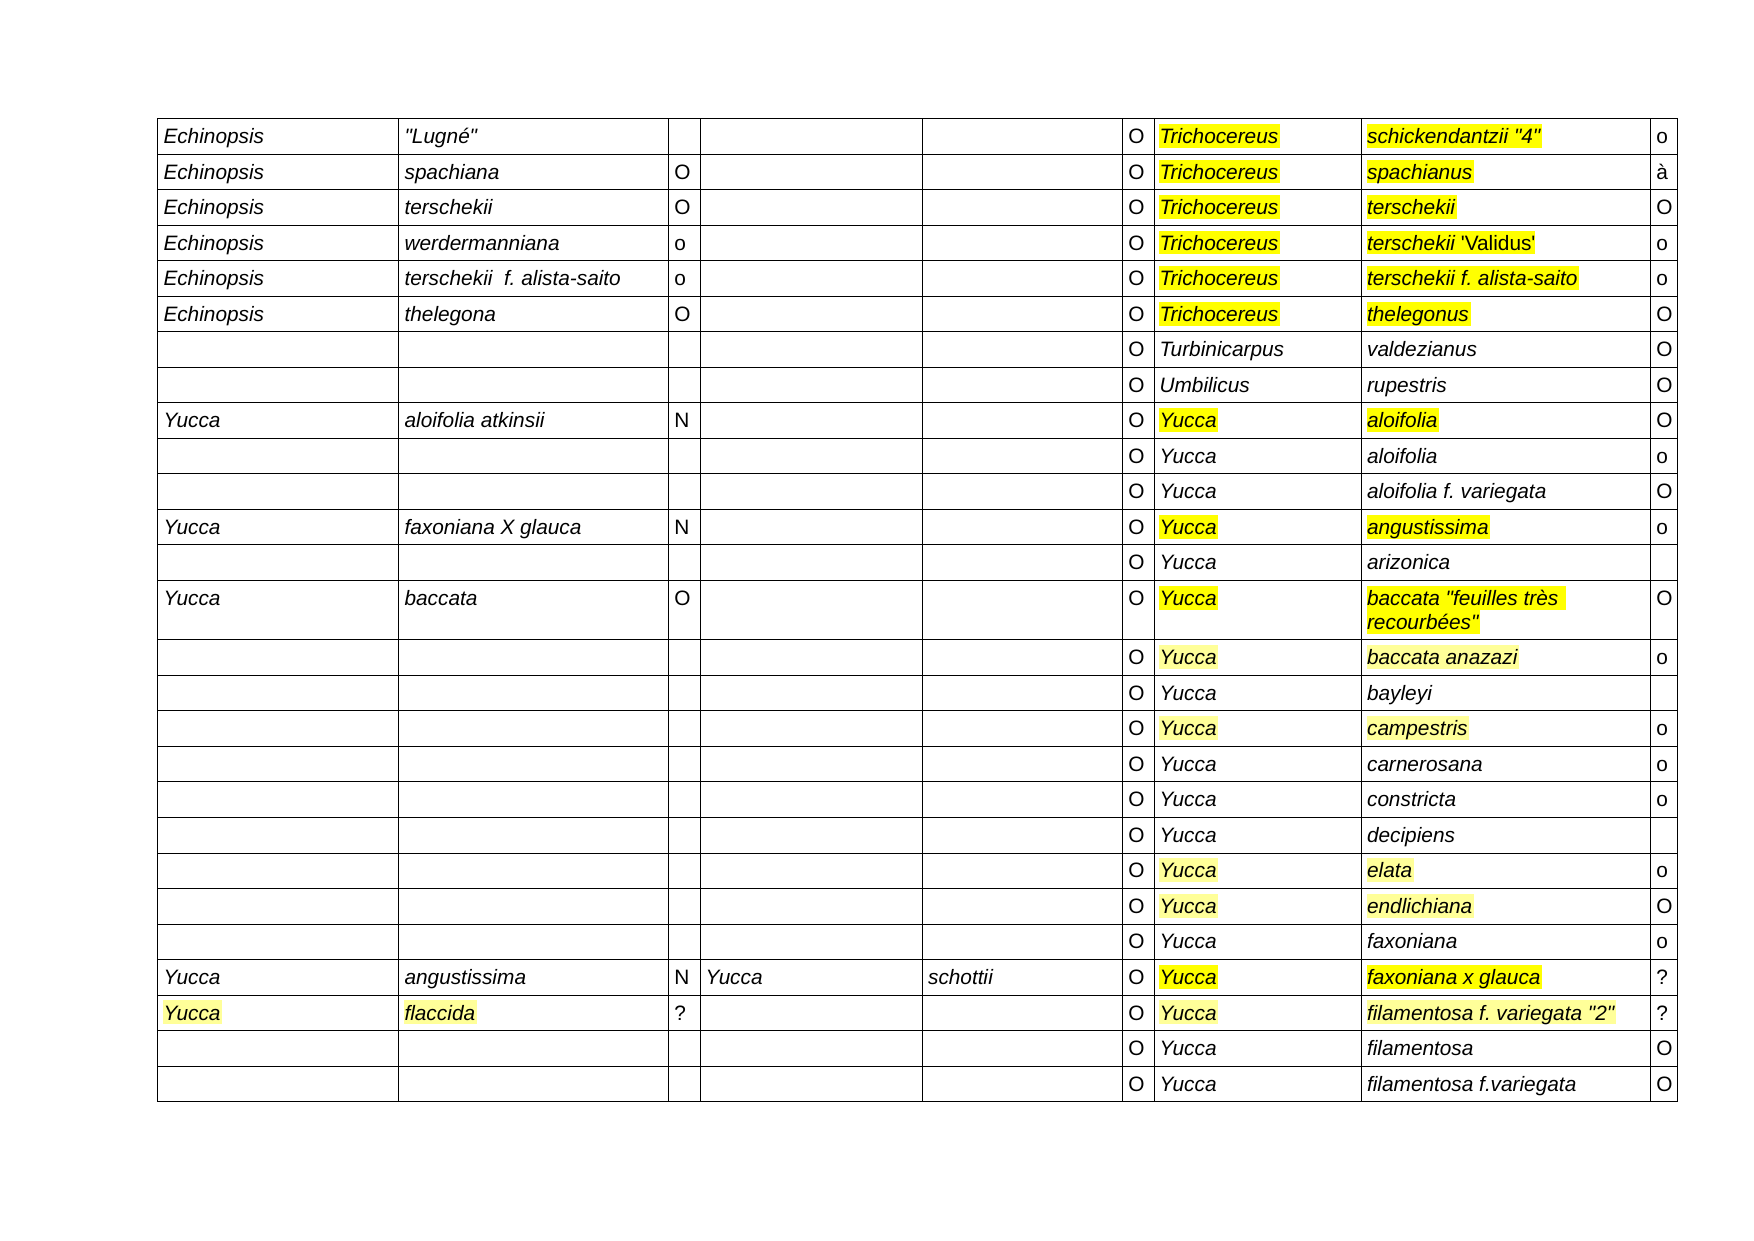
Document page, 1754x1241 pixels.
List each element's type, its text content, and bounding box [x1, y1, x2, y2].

table_cell O [1651, 1031, 1677, 1066]
table_cell [399, 711, 668, 746]
table_cell constricta [1362, 782, 1650, 817]
table_cell [923, 996, 1122, 1030]
table_cell [923, 747, 1122, 781]
table_cell [399, 854, 668, 888]
table_cell schottii [923, 960, 1122, 994]
table_cell [158, 439, 398, 473]
table_cell [701, 925, 922, 959]
table_cell bayleyi [1362, 676, 1650, 710]
table_cell O [669, 297, 700, 331]
table_cell [701, 676, 922, 710]
table_cell faxoniana [1362, 925, 1650, 959]
table_cell O [1651, 403, 1677, 438]
table_cell flaccida [399, 996, 668, 1030]
table_cell [158, 782, 398, 817]
table_cell [923, 510, 1122, 544]
table_cell Yucca [1155, 854, 1361, 888]
table_cell O [1123, 925, 1154, 959]
table_cell [701, 581, 922, 639]
table_cell O [1123, 119, 1154, 154]
table_cell Echinopsis [158, 226, 398, 260]
table_cell [399, 889, 668, 923]
table_cell [158, 368, 398, 402]
table_cell [701, 226, 922, 260]
table_cell elata [1362, 854, 1650, 888]
table_cell [701, 545, 922, 580]
table_cell [701, 889, 922, 923]
table_cell [701, 439, 922, 473]
table_cell [701, 403, 922, 438]
table_cell [669, 640, 700, 675]
table_cell [669, 119, 700, 154]
table_cell [923, 545, 1122, 580]
table_cell [701, 332, 922, 367]
table_cell "Lugné" [399, 119, 668, 154]
table_cell O [1123, 368, 1154, 402]
table_cell Yucca [1155, 403, 1361, 438]
table_cell o [669, 261, 700, 296]
table_cell Yucca [158, 960, 398, 994]
table_cell Trichocereus [1155, 297, 1361, 331]
table_cell [158, 332, 398, 367]
table_cell [669, 854, 700, 888]
table_cell O [1123, 782, 1154, 817]
table_cell [923, 1067, 1122, 1101]
table_cell [399, 747, 668, 781]
table_cell spachianus [1362, 155, 1650, 189]
table_cell terschekii [399, 190, 668, 225]
table_cell [923, 711, 1122, 746]
table_cell O [1123, 226, 1154, 260]
table_cell filamentosa [1362, 1031, 1650, 1066]
table_cell [158, 1067, 398, 1101]
table_cell Yucca [1155, 711, 1361, 746]
table_cell Trichocereus [1155, 226, 1361, 260]
table_cell [701, 510, 922, 544]
table_cell [923, 925, 1122, 959]
table_cell o [1651, 747, 1677, 781]
table_cell [158, 747, 398, 781]
table_cell [158, 474, 398, 509]
table_cell [923, 889, 1122, 923]
table_cell O [1123, 640, 1154, 675]
table_cell [923, 332, 1122, 367]
table_cell [923, 155, 1122, 189]
table_cell ? [1651, 960, 1677, 994]
table_cell O [1123, 261, 1154, 296]
table_cell [669, 1067, 700, 1101]
table_cell O [1123, 155, 1154, 189]
table_cell [399, 925, 668, 959]
table_cell O [1123, 711, 1154, 746]
table_cell terschekii 'Validus' [1362, 226, 1650, 260]
table_cell [701, 711, 922, 746]
table_cell angustissima [399, 960, 668, 994]
table_cell o [1651, 640, 1677, 675]
table_cell [923, 190, 1122, 225]
table_cell [701, 854, 922, 888]
table_cell [158, 818, 398, 852]
table_cell [158, 545, 398, 580]
table_cell O [1651, 889, 1677, 923]
table_cell [923, 119, 1122, 154]
table_cell Yucca [1155, 439, 1361, 473]
table_cell O [1123, 297, 1154, 331]
table_cell Turbinicarpus [1155, 332, 1361, 367]
table_cell O [1123, 818, 1154, 852]
table_cell [701, 1031, 922, 1066]
table_cell [923, 854, 1122, 888]
table_cell Trichocereus [1155, 261, 1361, 296]
table_cell [669, 711, 700, 746]
table_cell o [1651, 782, 1677, 817]
table_cell [399, 818, 668, 852]
table_cell N [669, 403, 700, 438]
table_cell Yucca [1155, 676, 1361, 710]
table_cell O [1123, 854, 1154, 888]
table_cell Yucca [158, 996, 398, 1030]
table_cell O [1123, 439, 1154, 473]
table_cell [701, 747, 922, 781]
table_cell ? [669, 996, 700, 1030]
table_cell schickendantzii "4" [1362, 119, 1650, 154]
table_cell O [1123, 190, 1154, 225]
table_cell Yucca [1155, 782, 1361, 817]
table_cell filamentosa f. variegata "2" [1362, 996, 1650, 1030]
table_cell [701, 996, 922, 1030]
table_cell O [1123, 403, 1154, 438]
table_cell Yucca [1155, 889, 1361, 923]
table_cell carnerosana [1362, 747, 1650, 781]
table_cell O [1123, 474, 1154, 509]
table_cell [1651, 818, 1677, 852]
table_cell Echinopsis [158, 119, 398, 154]
table_cell filamentosa f.variegata [1362, 1067, 1650, 1101]
table_cell aloifolia atkinsii [399, 403, 668, 438]
table_cell [923, 439, 1122, 473]
table_cell Echinopsis [158, 155, 398, 189]
table_cell Trichocereus [1155, 190, 1361, 225]
table_cell [399, 439, 668, 473]
table_cell Trichocereus [1155, 119, 1361, 154]
table_cell Yucca [1155, 581, 1361, 639]
table_cell o [669, 226, 700, 260]
table_cell [923, 818, 1122, 852]
table_cell Echinopsis [158, 261, 398, 296]
table_cell [701, 1067, 922, 1101]
table_cell [701, 818, 922, 852]
table_cell [701, 155, 922, 189]
table_cell [701, 474, 922, 509]
table_cell Yucca [1155, 640, 1361, 675]
table_cell endlichiana [1362, 889, 1650, 923]
table_cell [923, 297, 1122, 331]
table_cell O [1123, 332, 1154, 367]
table_cell [669, 818, 700, 852]
table_cell [399, 1067, 668, 1101]
table_cell o [1651, 711, 1677, 746]
table_cell [701, 190, 922, 225]
table_cell [669, 332, 700, 367]
table_cell Yucca [1155, 545, 1361, 580]
table_cell thelegonus [1362, 297, 1650, 331]
table_cell [923, 226, 1122, 260]
table_cell [701, 640, 922, 675]
table_cell o [1651, 510, 1677, 544]
table_cell [158, 676, 398, 710]
table_cell [923, 581, 1122, 639]
table_cell [158, 711, 398, 746]
table_cell à [1651, 155, 1677, 189]
table_cell O [669, 190, 700, 225]
table_cell O [669, 155, 700, 189]
table_cell O [1651, 297, 1677, 331]
table_cell O [1123, 676, 1154, 710]
table_cell valdezianus [1362, 332, 1650, 367]
table_cell Yucca [1155, 996, 1361, 1030]
table_cell [923, 1031, 1122, 1066]
table_cell [669, 545, 700, 580]
table_cell [923, 640, 1122, 675]
table_cell terschekii [1362, 190, 1650, 225]
table_cell [158, 854, 398, 888]
table_cell O [1651, 368, 1677, 402]
table_cell Yucca [158, 510, 398, 544]
table_cell o [1651, 119, 1677, 154]
table_cell O [1651, 190, 1677, 225]
table_cell Yucca [158, 581, 398, 639]
table_cell terschekii f. alista-saito [399, 261, 668, 296]
table_cell [158, 925, 398, 959]
table_cell [158, 889, 398, 923]
table_cell ? [1651, 996, 1677, 1030]
table_cell O [1651, 1067, 1677, 1101]
table_cell Trichocereus [1155, 155, 1361, 189]
table_cell arizonica [1362, 545, 1650, 580]
table_cell [1651, 545, 1677, 580]
table_cell baccata anazazi [1362, 640, 1650, 675]
table_cell [701, 261, 922, 296]
table_cell O [1123, 545, 1154, 580]
table_cell [399, 474, 668, 509]
table_cell [701, 119, 922, 154]
table_cell O [1123, 889, 1154, 923]
table_cell [923, 261, 1122, 296]
table_cell campestris [1362, 711, 1650, 746]
table_cell Yucca [1155, 747, 1361, 781]
table_cell [669, 925, 700, 959]
table_cell faxoniana X glauca [399, 510, 668, 544]
table_cell O [1123, 1031, 1154, 1066]
table_cell o [1651, 854, 1677, 888]
table_cell Yucca [1155, 510, 1361, 544]
table_cell faxoniana x glauca [1362, 960, 1650, 994]
table_cell decipiens [1362, 818, 1650, 852]
table_cell Echinopsis [158, 190, 398, 225]
table_cell [669, 474, 700, 509]
table_cell o [1651, 925, 1677, 959]
table_cell [669, 1031, 700, 1066]
table_cell [399, 368, 668, 402]
table_cell [669, 676, 700, 710]
table_cell O [1651, 581, 1677, 639]
table_cell Yucca [1155, 1031, 1361, 1066]
table_cell [669, 889, 700, 923]
table_cell O [1651, 474, 1677, 509]
table_cell [701, 782, 922, 817]
table_cell aloifolia [1362, 439, 1650, 473]
table_cell spachiana [399, 155, 668, 189]
table_cell [158, 1031, 398, 1066]
table_cell o [1651, 439, 1677, 473]
table_cell [669, 782, 700, 817]
table_cell angustissima [1362, 510, 1650, 544]
table_cell [923, 676, 1122, 710]
table_cell O [1123, 747, 1154, 781]
table_cell [701, 368, 922, 402]
table_cell [399, 545, 668, 580]
table_cell O [1123, 510, 1154, 544]
table_cell rupestris [1362, 368, 1650, 402]
table_cell [399, 782, 668, 817]
table_cell Echinopsis [158, 297, 398, 331]
table_cell N [669, 510, 700, 544]
table_cell o [1651, 261, 1677, 296]
table_cell O [1123, 960, 1154, 994]
table_cell N [669, 960, 700, 994]
table_cell Umbilicus [1155, 368, 1361, 402]
table_cell baccata "feuilles très recourbées" [1362, 581, 1650, 639]
table_cell thelegona [399, 297, 668, 331]
table_cell [399, 1031, 668, 1066]
table_cell Yucca [1155, 474, 1361, 509]
table_cell terschekii f. alista-saito [1362, 261, 1650, 296]
table_cell [701, 297, 922, 331]
table_cell [669, 368, 700, 402]
table_cell Yucca [1155, 1067, 1361, 1101]
table_cell Yucca [701, 960, 922, 994]
table_cell baccata [399, 581, 668, 639]
table_cell [399, 640, 668, 675]
table_cell Yucca [1155, 960, 1361, 994]
table_cell aloifolia f. variegata [1362, 474, 1650, 509]
table_cell O [1123, 1067, 1154, 1101]
table_cell aloifolia [1362, 403, 1650, 438]
table_cell Yucca [158, 403, 398, 438]
table_cell [158, 640, 398, 675]
table_cell [923, 368, 1122, 402]
table_cell o [1651, 226, 1677, 260]
table_cell [923, 474, 1122, 509]
table_cell [399, 332, 668, 367]
table_cell [669, 439, 700, 473]
table_cell werdermanniana [399, 226, 668, 260]
table_cell O [1123, 996, 1154, 1030]
table_cell [399, 676, 668, 710]
table_cell O [669, 581, 700, 639]
table_cell [923, 403, 1122, 438]
table_cell O [1651, 332, 1677, 367]
table_cell Yucca [1155, 818, 1361, 852]
table_cell [669, 747, 700, 781]
table_cell [923, 782, 1122, 817]
table_cell O [1123, 581, 1154, 639]
table_cell [1651, 676, 1677, 710]
table_cell Yucca [1155, 925, 1361, 959]
